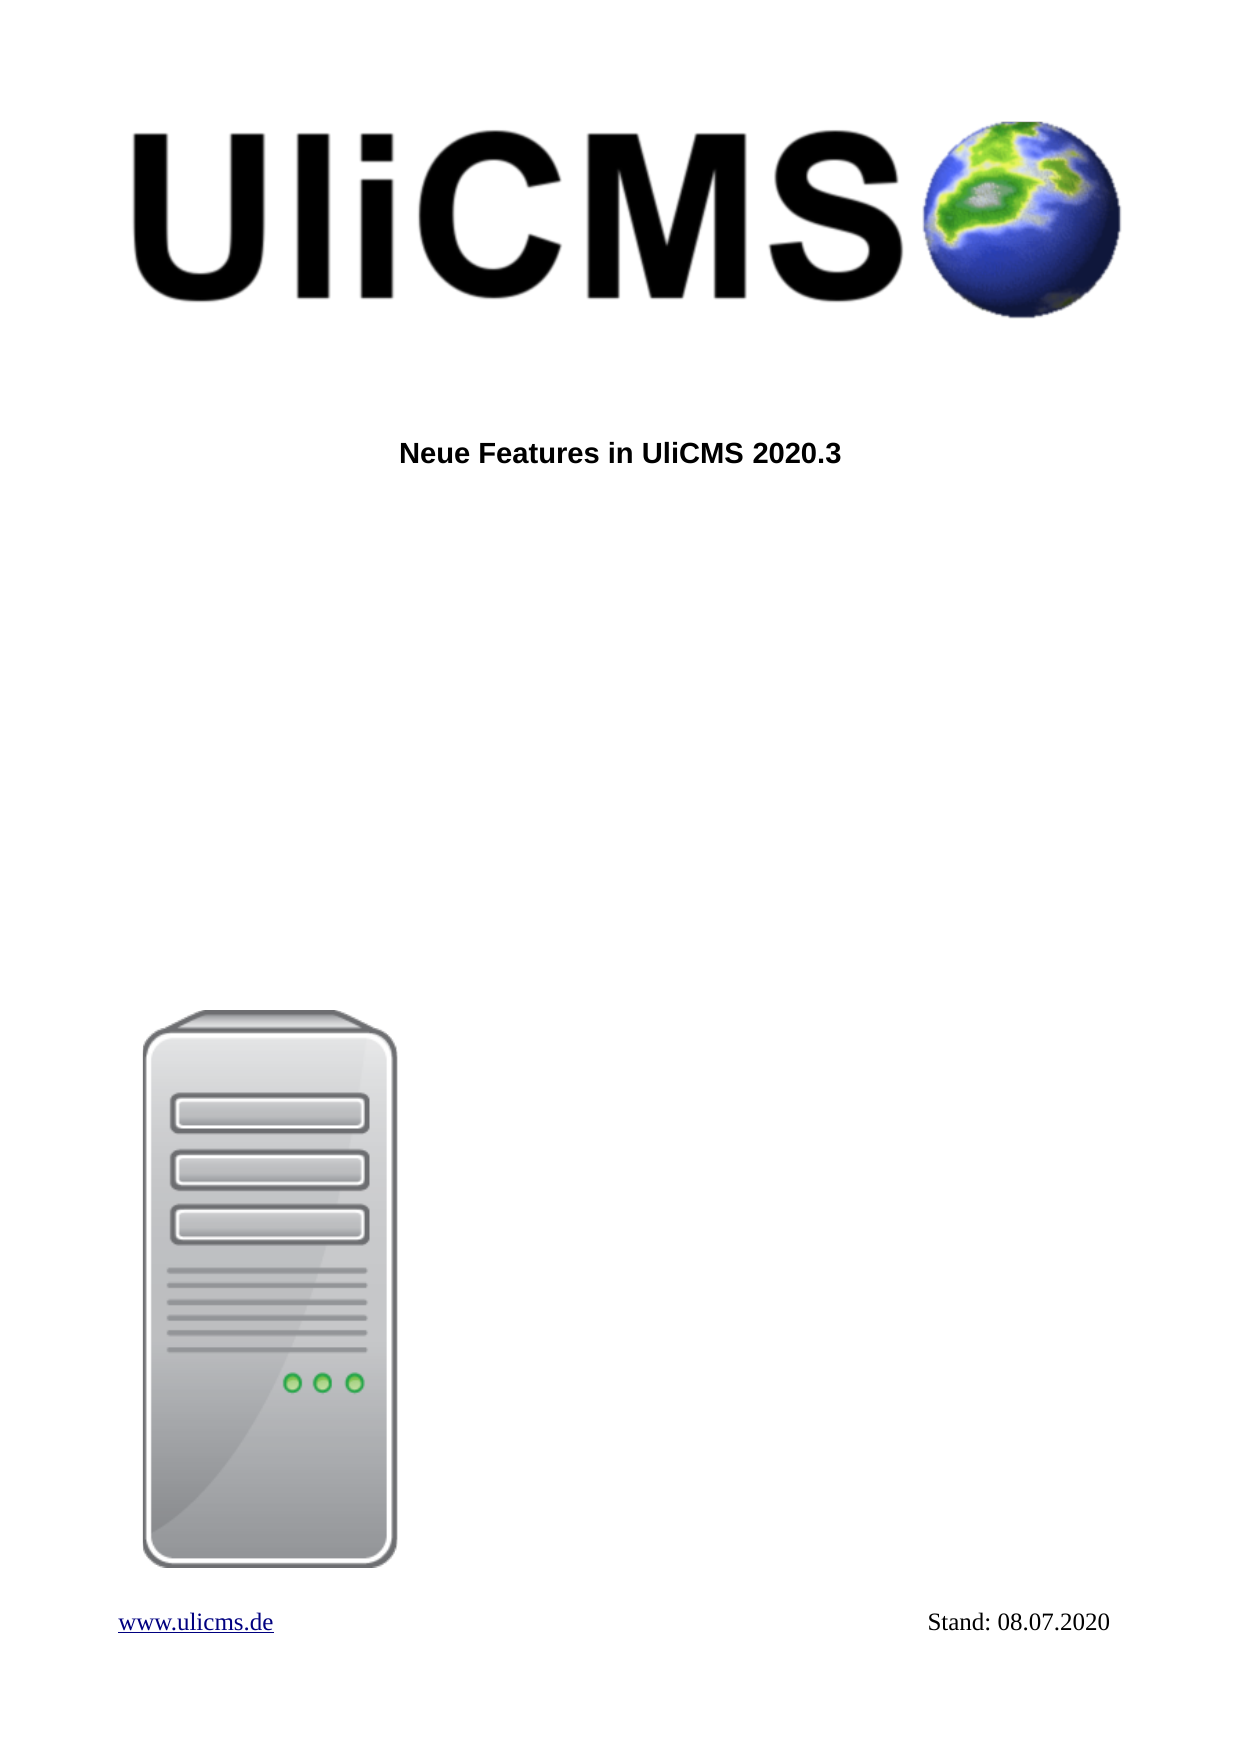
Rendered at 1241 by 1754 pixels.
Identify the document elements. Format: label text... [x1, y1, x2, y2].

subtitle Neue Features in UliCMS 2020.3 [118, 436, 1122, 470]
picture [142, 1010, 398, 1568]
picture [118, 118, 1123, 326]
